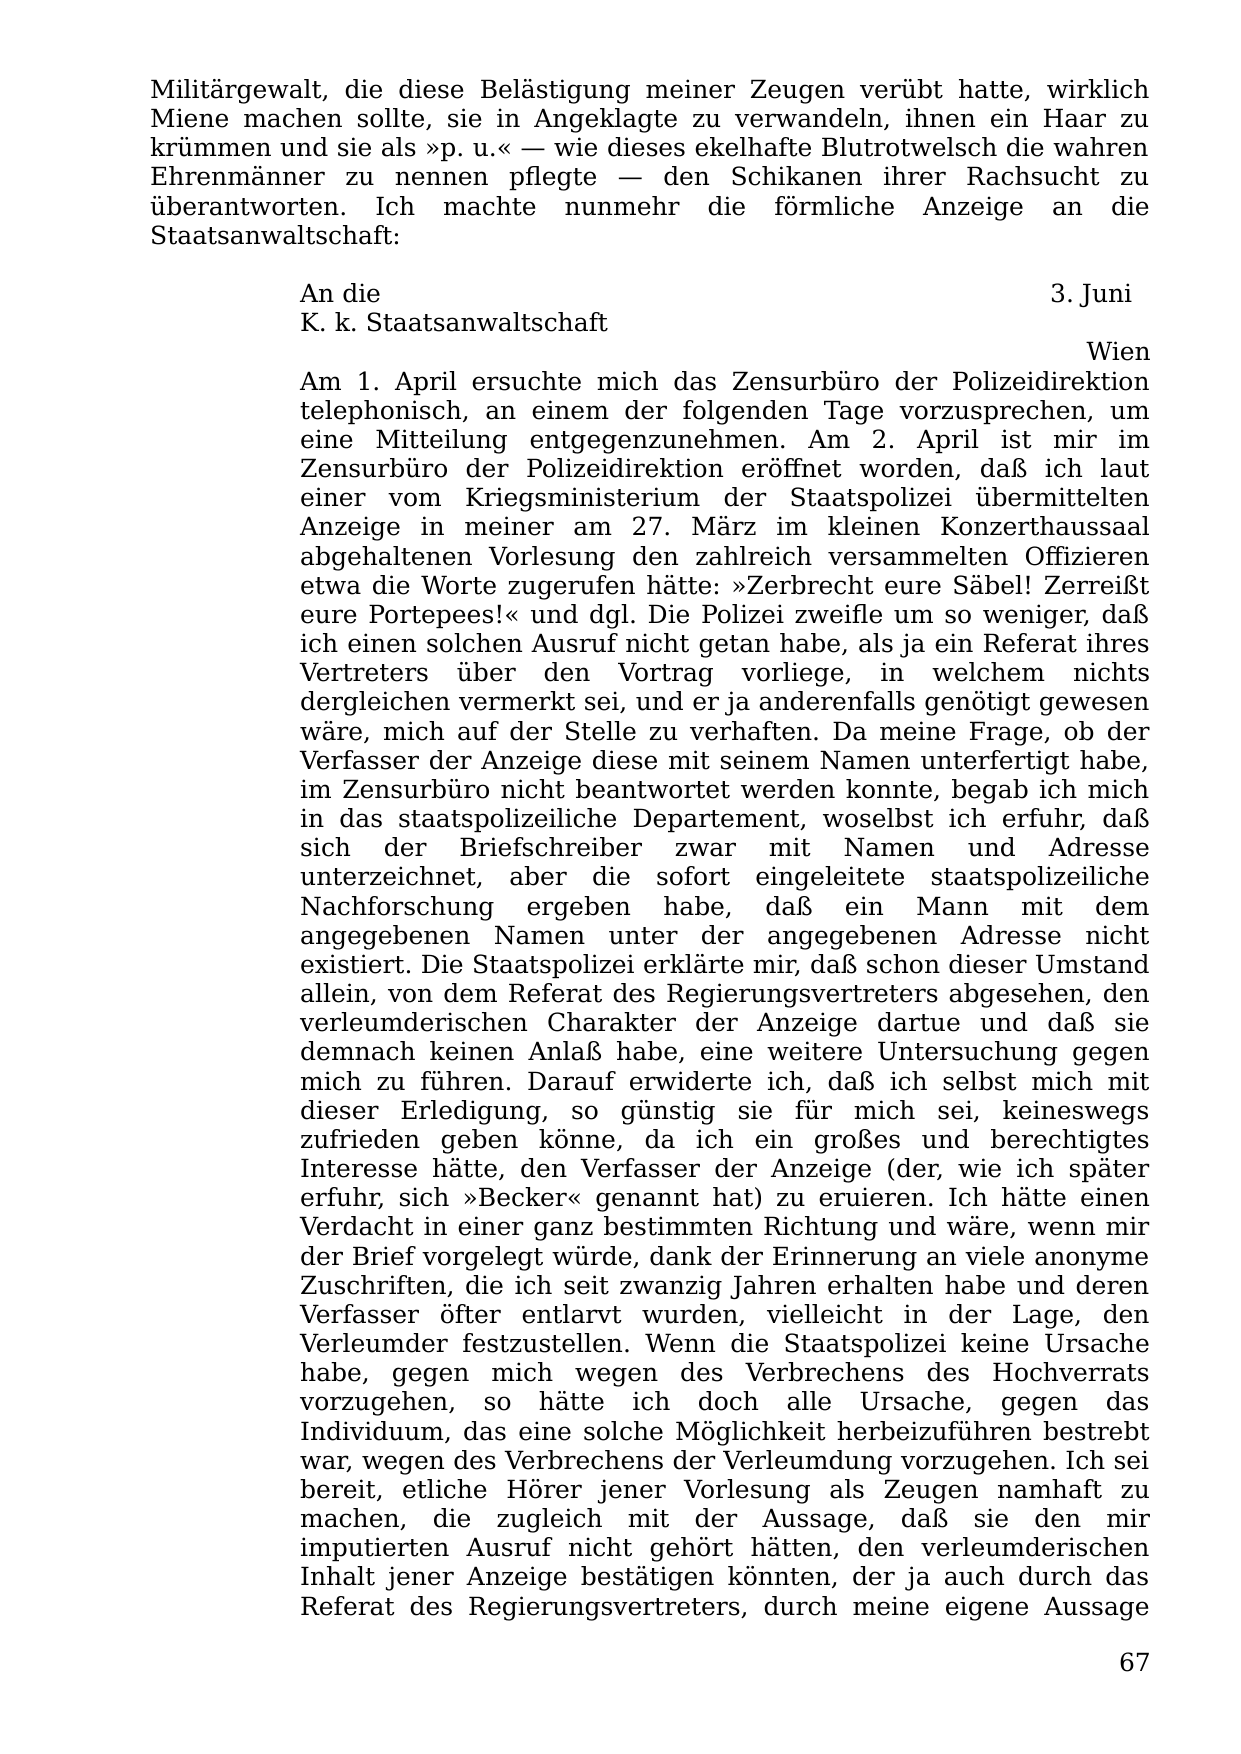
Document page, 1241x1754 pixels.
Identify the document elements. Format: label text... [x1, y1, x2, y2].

text Am 1. April ersuchte mich das Zensurbüro der Polizeidirektion telephonisch, an einem der folgenden Tage vorzusprechen, um eine Mitteilung entgegenzunehmen. Am 2. April ist mir im Zensurbüro der Polizeidirektion eröffnet worden, daß ich laut einer vom Kriegsministerium der Staatspolizei übermittelten Anzeige in meiner am 27. März im kleinen Konzerthaussaal abgehaltenen Vorlesung den zahlreich versammelten Offizieren etwa die Worte zugerufen hätte: »Zerbrecht eure Säbel! Zerreißt eure Portepees!« und dgl. Die Polizei zweifle um so weniger, daß ich einen solchen Ausruf nicht getan habe, als ja ein Referat ihres Vertreters über den Vortrag vorliege, in welchem nichts dergleichen vermerkt sei, und er ja anderenfalls genötigt gewesen wäre, mich auf der Stelle zu verhaften. Da meine Frage, ob der Verfasser der Anzeige diese mit seinem Namen unterfertigt habe, im Zensurbüro nicht beantwortet werden konnte, begab ich mich in das staatspolizeiliche Departement, woselbst ich erfuhr, daß sich der Briefschreiber zwar mit Namen und Adresse unterzeichnet, aber die sofort eingeleitete staatspolizeiliche Nachforschung ergeben habe, daß ein Mann mit dem angegebenen Namen unter der angegebenen Adresse nicht existiert. Die Staatspolizei erklärte mir, daß schon dieser Umstand allein, von dem Referat des Regierungsvertreters abgesehen, den verleumderischen Charakter der Anzeige dartue und daß sie demnach keinen Anlaß habe, eine weitere Untersuchung gegen mich zu führen. Darauf erwiderte ich, daß ich selbst mich mit dieser Erledigung, so günstig sie für mich sei, keineswegs zufrieden geben könne, da ich ein großes und berechtigtes Interesse hätte, den Verfasser der Anzeige (der, wie ich später erfuhr, sich »Becker« genannt hat) zu eruieren. Ich hätte einen Verdacht in einer ganz bestimmten Richtung und wäre, wenn mir der Brief vorgelegt würde, dank der Erinnerung an viele anonyme Zuschriften, die ich seit zwanzig Jahren erhalten habe und deren Verfasser öfter entlarvt wurden, vielleicht in der Lage, den Verleumder festzustellen. Wenn die Staatspolizei keine Ursache habe, gegen mich wegen des Verbrechens des Hochverrats vorzugehen, so hätte ich doch alle Ursache, gegen das Individuum, das eine solche Möglichkeit herbeizuführen bestrebt war, wegen des Verbrechens der Verleumdung vorzugehen. Ich sei bereit, etliche Hörer jener Vorlesung als Zeugen namhaft zu machen, die zugleich mit der Aussage, daß sie den mir imputierten Ausruf nicht gehört hätten, den verleumderischen Inhalt jener Anzeige bestätigen könnten, der ja auch durch das Referat des Regierungsvertreters, durch meine eigene Aussage [300, 367, 1151, 1621]
text K. k. Staatsanwaltschaft [300, 308, 1151, 337]
text Militärgewalt, die diese Belästigung meiner Zeugen verübt hatte, wirklich Miene machen sollte, sie in Angeklagte zu verwandeln, ihnen ein Haar zu krümmen und sie als »p. u.« — wie dieses ekelhafte Blutrotwelsch die wahren Ehrenmänner zu nennen pflegte — den Schikanen ihrer Rachsucht zu überantworten. Ich machte nunmehr die förmliche Anzeige an die Staatsanwaltschaft: [150, 75, 1151, 250]
text An die 3. Juni [300, 279, 1151, 308]
text Wien [300, 337, 1151, 367]
